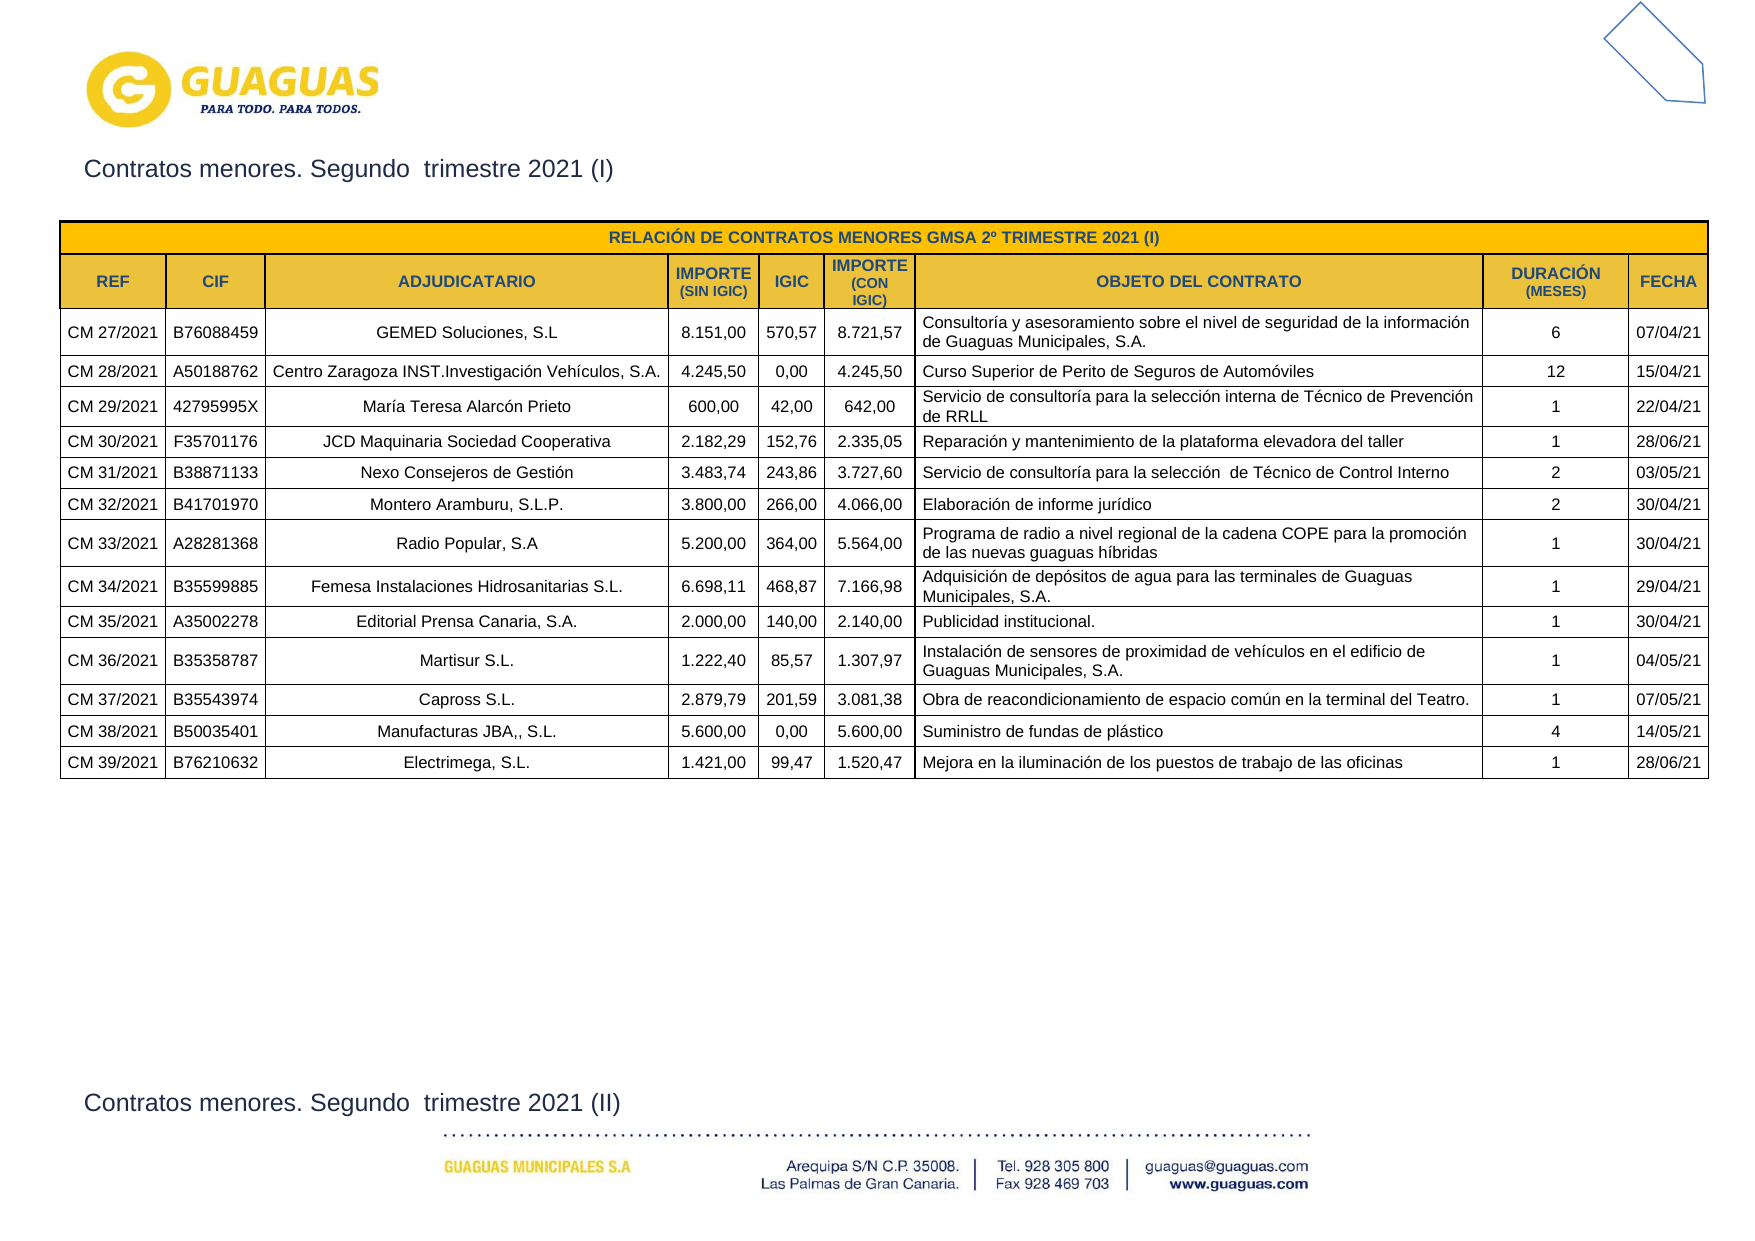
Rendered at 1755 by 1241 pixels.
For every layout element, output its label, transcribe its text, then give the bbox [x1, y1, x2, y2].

table_cell CM 28/2021 [61, 356, 165, 386]
table_cell 364,00 [759, 520, 824, 566]
table_cell Reparación y mantenimiento de la plataforma elevadora del taller [916, 427, 1482, 457]
table_cell 8.721,57 [825, 309, 914, 355]
table_cell IGIC [760, 255, 823, 308]
table_cell FECHA [1629, 255, 1707, 308]
table_cell 85,57 [759, 638, 824, 684]
table_cell 2.335,05 [825, 427, 914, 457]
table_cell 6.698,11 [669, 567, 758, 606]
table_cell Curso Superior de Perito de Seguros de Automóviles [916, 356, 1482, 386]
table_cell 140,00 [759, 607, 824, 637]
table_cell 5.600,00 [825, 716, 914, 746]
table_header RELACIÓN DE CONTRATOS MENORES GMSA 2º TRIMESTRE 2021 (I) [61, 223, 1707, 253]
table_cell B50035401 [166, 716, 265, 746]
table_cell María Teresa Alarcón Prieto [266, 387, 668, 426]
table_cell 03/05/21 [1629, 458, 1708, 488]
table_cell B76210632 [166, 747, 265, 777]
table_cell CM 34/2021 [61, 567, 165, 606]
table_cell 99,47 [759, 747, 824, 777]
table_cell Electrimega, S.L. [266, 747, 668, 777]
table_cell 1 [1483, 387, 1628, 426]
table_cell 0,00 [759, 716, 824, 746]
table_cell Capross S.L. [266, 685, 668, 715]
table_cell 1 [1483, 607, 1628, 637]
table_cell 1 [1483, 638, 1628, 684]
table_cell B41701970 [166, 489, 265, 519]
table_cell 2.182,29 [669, 427, 758, 457]
table_cell 1.307,97 [825, 638, 914, 684]
table_cell Editorial Prensa Canaria, S.A. [266, 607, 668, 637]
table_cell 152,76 [759, 427, 824, 457]
table_cell 12 [1483, 356, 1628, 386]
table_cell Martisur S.L. [266, 638, 668, 684]
table_cell CM 31/2021 [61, 458, 165, 488]
table_cell 570,57 [759, 309, 824, 355]
table_cell Manufacturas JBA,, S.L. [266, 716, 668, 746]
table_cell Servicio de consultoría para la selección de Técnico de Control Interno [916, 458, 1482, 488]
table_cell 2 [1483, 458, 1628, 488]
table_cell A28281368 [166, 520, 265, 566]
table_cell 30/04/21 [1629, 607, 1708, 637]
table_cell B35358787 [166, 638, 265, 684]
table_cell 3.081,38 [825, 685, 914, 715]
table_cell 1 [1483, 747, 1628, 777]
table_cell 07/04/21 [1629, 309, 1708, 355]
table_cell OBJETO DEL CONTRATO [916, 255, 1482, 308]
table_cell Radio Popular, S.A [266, 520, 668, 566]
table_cell 07/05/21 [1629, 685, 1708, 715]
table_cell 4.245,50 [825, 356, 914, 386]
table_cell 642,00 [825, 387, 914, 426]
table_cell 1 [1483, 427, 1628, 457]
table_cell B38871133 [166, 458, 265, 488]
table_cell 4 [1483, 716, 1628, 746]
table_cell 3.483,74 [669, 458, 758, 488]
table_cell 14/05/21 [1629, 716, 1708, 746]
table_cell Programa de radio a nivel regional de la cadena COPE para la promoción de las nuevas guaguas híbridas [916, 520, 1482, 566]
table_cell 468,87 [759, 567, 824, 606]
table_cell 4.066,00 [825, 489, 914, 519]
table_cell Consultoría y asesoramiento sobre el nivel de seguridad de la información de Guaguas Municipales, S.A. [916, 309, 1482, 355]
table_cell Servicio de consultoría para la selección interna de Técnico de Prevención de RRLL [916, 387, 1482, 426]
table_cell 42795995X [166, 387, 265, 426]
table_cell 7.166,98 [825, 567, 914, 606]
table_cell IMPORTE (SIN IGIC) [669, 255, 758, 308]
table_cell Adquisición de depósitos de agua para las terminales de Guaguas Municipales, S.A. [916, 567, 1482, 606]
table_cell 1.222,40 [669, 638, 758, 684]
table_cell CM 30/2021 [61, 427, 165, 457]
table_cell Nexo Consejeros de Gestión [266, 458, 668, 488]
table_cell Elaboración de informe jurídico [916, 489, 1482, 519]
table_cell 15/04/21 [1629, 356, 1708, 386]
table_cell 600,00 [669, 387, 758, 426]
table_cell Femesa Instalaciones Hidrosanitarias S.L. [266, 567, 668, 606]
table_cell 266,00 [759, 489, 824, 519]
table_cell 30/04/21 [1629, 489, 1708, 519]
table_cell 1 [1483, 520, 1628, 566]
table_cell JCD Maquinaria Sociedad Cooperativa [266, 427, 668, 457]
table_cell 5.200,00 [669, 520, 758, 566]
table_cell IMPORTE (CON IGIC) [825, 255, 914, 308]
table_cell Mejora en la iluminación de los puestos de trabajo de las oficinas [916, 747, 1482, 777]
table_cell F35701176 [166, 427, 265, 457]
table_cell 2.140,00 [825, 607, 914, 637]
table_cell CM 33/2021 [61, 520, 165, 566]
table_cell 4.245,50 [669, 356, 758, 386]
table_cell CM 27/2021 [61, 309, 165, 355]
table_cell Instalación de sensores de proximidad de vehículos en el edificio de Guaguas Municipales, S.A. [916, 638, 1482, 684]
table_cell 0,00 [759, 356, 824, 386]
table_cell 5.600,00 [669, 716, 758, 746]
table_cell 1 [1483, 567, 1628, 606]
table_cell 42,00 [759, 387, 824, 426]
table_cell B35543974 [166, 685, 265, 715]
table_cell 2 [1483, 489, 1628, 519]
table_cell 5.564,00 [825, 520, 914, 566]
table_cell 201,59 [759, 685, 824, 715]
table_cell 2.000,00 [669, 607, 758, 637]
table_cell 28/06/21 [1629, 747, 1708, 777]
table_cell A50188762 [166, 356, 265, 386]
table_cell 28/06/21 [1629, 427, 1708, 457]
table_cell 29/04/21 [1629, 567, 1708, 606]
table_cell 3.727,60 [825, 458, 914, 488]
table_cell Montero Aramburu, S.L.P. [266, 489, 668, 519]
table_cell 22/04/21 [1629, 387, 1708, 426]
table_cell CM 39/2021 [61, 747, 165, 777]
table_cell CM 29/2021 [61, 387, 165, 426]
table_cell Suministro de fundas de plástico [916, 716, 1482, 746]
table_cell DURACIÓN (MESES) [1484, 255, 1628, 308]
table_cell 3.800,00 [669, 489, 758, 519]
table_cell 243,86 [759, 458, 824, 488]
table_cell CIF [167, 255, 264, 308]
table_cell B35599885 [166, 567, 265, 606]
table_cell Centro Zaragoza INST.Investigación Vehículos, S.A. [266, 356, 668, 386]
table_cell GEMED Soluciones, S.L [266, 309, 668, 355]
table_cell 6 [1483, 309, 1628, 355]
table_cell REF [61, 255, 165, 308]
table_cell 30/04/21 [1629, 520, 1708, 566]
table_cell ADJUDICATARIO [266, 255, 667, 308]
table_cell 2.879,79 [669, 685, 758, 715]
table_cell Obra de reacondicionamiento de espacio común en la terminal del Teatro. [916, 685, 1482, 715]
table_cell 1.520,47 [825, 747, 914, 777]
table_cell CM 36/2021 [61, 638, 165, 684]
table_cell CM 38/2021 [61, 716, 165, 746]
text Contratos menores. Segundo trimestre 2021 (I) [84, 154, 1694, 183]
table_cell 1 [1483, 685, 1628, 715]
table_cell CM 37/2021 [61, 685, 165, 715]
table_cell CM 35/2021 [61, 607, 165, 637]
text Contratos menores. Segundo trimestre 2021 (II) [84, 1088, 1694, 1117]
table_cell 8.151,00 [669, 309, 758, 355]
table_cell 04/05/21 [1629, 638, 1708, 684]
table_cell B76088459 [166, 309, 265, 355]
table_cell A35002278 [166, 607, 265, 637]
table_cell CM 32/2021 [61, 489, 165, 519]
table_cell 1.421,00 [669, 747, 758, 777]
table_cell Publicidad institucional. [916, 607, 1482, 637]
